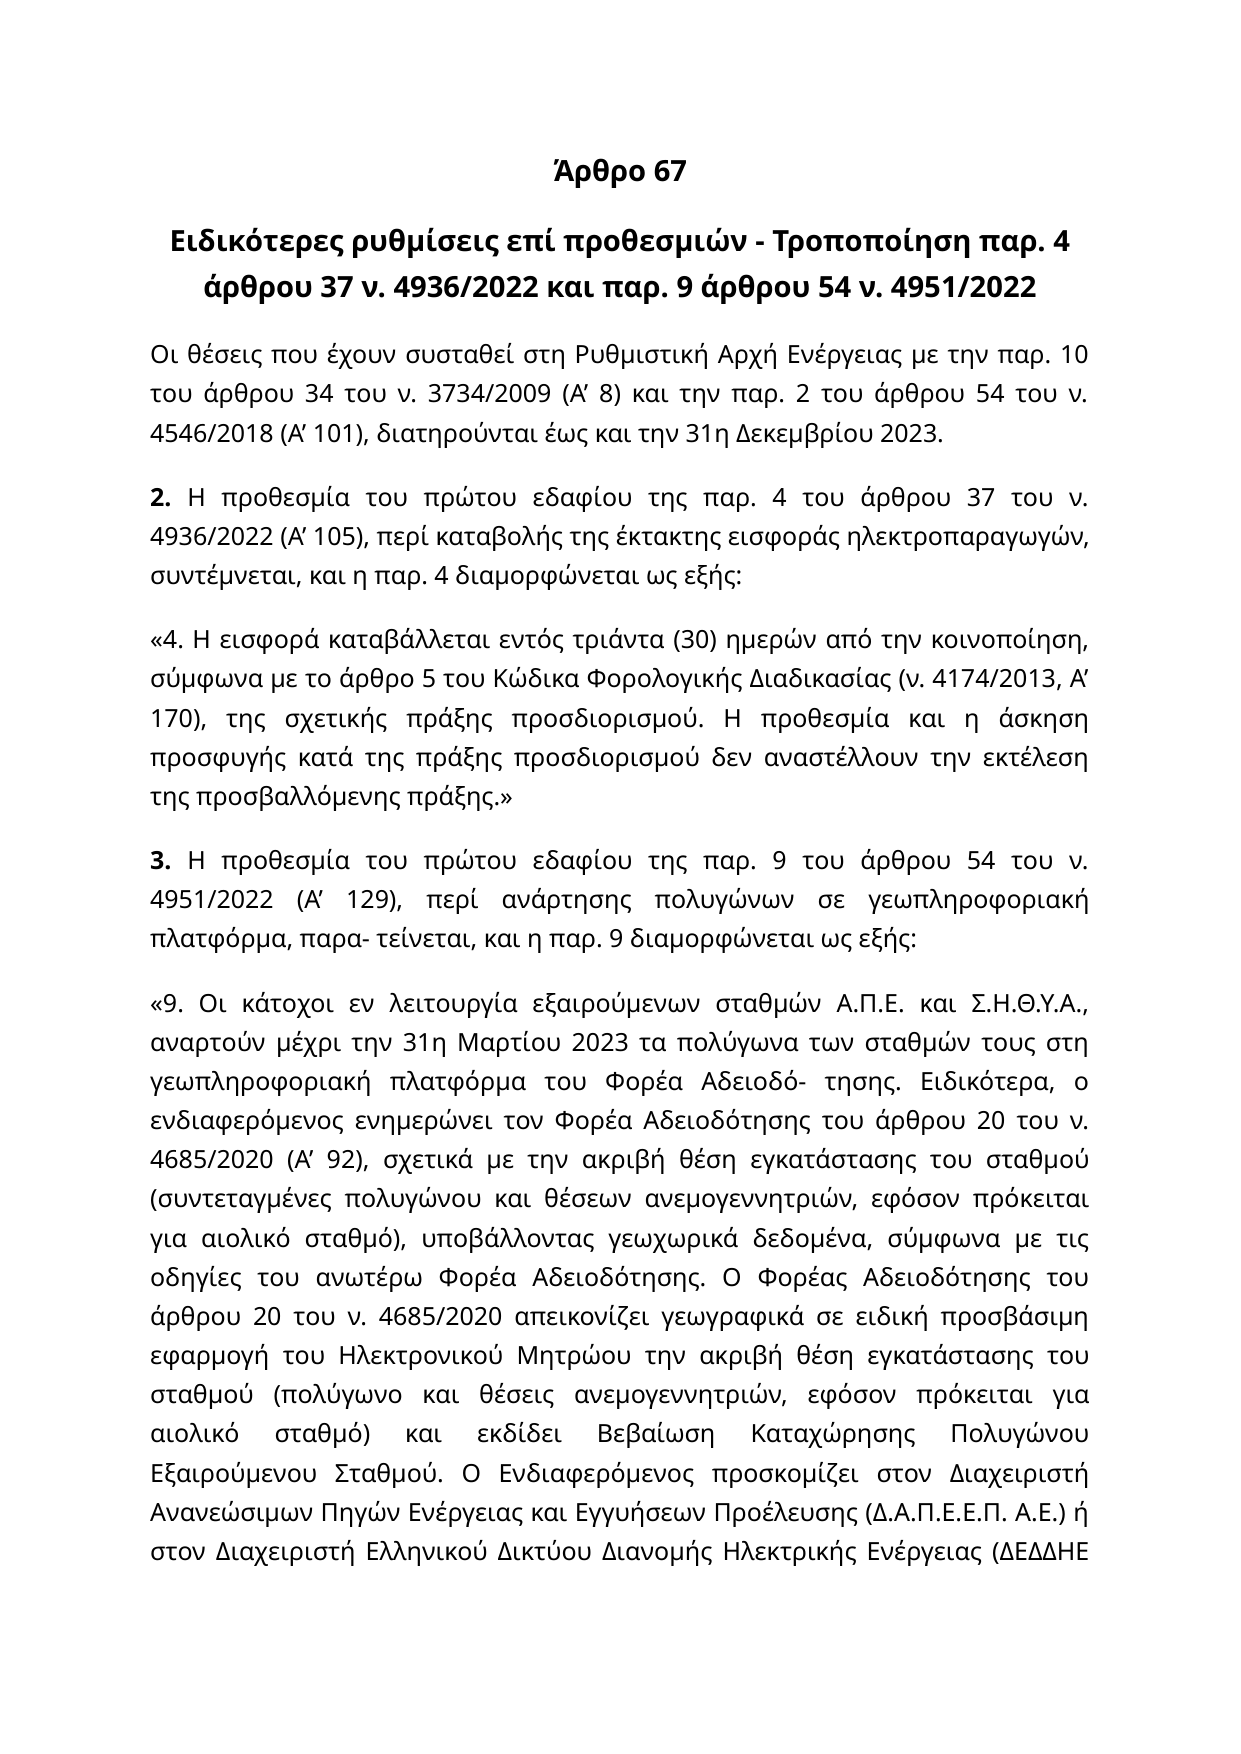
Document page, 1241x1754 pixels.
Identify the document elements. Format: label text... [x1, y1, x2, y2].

text Οι θέσεις που έχουν συσταθεί στη Ρυθμιστική Αρχή Ενέργειας με την παρ. 10 του άρθρου 34 του ν. 3734/2009 (Α’ 8) και την παρ. 2 του άρθρου 54 του ν. 4546/2018 (Α’ 101), διατηρούνται έως και την 31η Δεκεμβρίου 2023. [150, 337, 1090, 449]
text «4. Η εισφορά καταβάλλεται εντός τριάντα (30) ημερών από την κοινοποίηση, σύμφωνα με το άρθρο 5 του Κώδικα Φορολογικής Διαδικασίας (ν. 4174/2013, Α’ 170), της σχετικής πράξης προσδιορισμού. Η προθεσμία και η άσκηση προσφυγής κατά της πράξης προσδιορισμού δεν αναστέλλουν την εκτέλεση της προσβαλλόμενης πράξης.» [150, 622, 1090, 813]
text 3. H προθεσμία του πρώτου εδαφίου της παρ. 9 του άρθρου 54 του ν. 4951/2022 (Α’ 129), περί ανάρτησης πολυγώνων σε γεωπληροφοριακή πλατφόρμα, παρα- τείνεται, και η παρ. 9 διαμορφώνεται ως εξής: [150, 843, 1090, 955]
text 2. Η προθεσμία του πρώτου εδαφίου της παρ. 4 του άρθρου 37 του ν. 4936/2022 (Α’ 105), περί καταβολής της έκτακτης εισφοράς ηλεκτροπαραγωγών, συντέμνεται, και η παρ. 4 διαμορφώνεται ως εξής: [150, 479, 1090, 592]
subtitle Άρθρο 67 [150, 150, 1090, 190]
text «9. Οι κάτοχοι εν λειτουργία εξαιρούμενων σταθμών Α.Π.Ε. και Σ.Η.Θ.Υ.Α., αναρτούν μέχρι την 31η Μαρτίου 2023 τα πολύγωνα των σταθμών τους στη γεωπληροφοριακή πλατφόρμα του Φορέα Αδειοδό- τησης. Ειδικότερα, ο ενδιαφερόμενος ενημερώνει τον Φορέα Αδειοδότησης του άρθρου 20 του ν. 4685/2020 (Α’ 92), σχετικά με την ακριβή θέση εγκατάστασης του σταθμού (συντεταγμένες πολυγώνου και θέσεων ανεμογεννητριών, εφόσον πρόκειται για αιολικό σταθμό), υποβάλλοντας γεωχωρικά δεδομένα, σύμφωνα με τις οδηγίες του ανωτέρω Φορέα Αδειοδότησης. Ο Φορέας Αδειοδότησης του άρθρου 20 του ν. 4685/2020 απεικονίζει γεωγραφικά σε ειδική προσβάσιμη εφαρμογή του Ηλεκτρονικού Μητρώου την ακριβή θέση εγκατάστασης του σταθμού (πολύγωνο και θέσεις ανεμογεννητριών, εφόσον πρόκειται για αιολικό σταθμό) και εκδίδει Βεβαίωση Καταχώρησης Πολυγώνου Εξαιρούμενου Σταθμού. Ο Ενδιαφερόμενος προσκομίζει στον Διαχειριστή Ανανεώσιμων Πηγών Ενέργειας και Εγγυήσεων Προέλευσης (Δ.Α.Π.Ε.Ε.Π. Α.Ε.) ή στον Διαχειριστή Ελληνικού Δικτύου Διανομής Ηλεκτρικής Ενέργειας (ΔΕΔΔΗΕ [150, 985, 1090, 1568]
subtitle Ειδικότερες ρυθμίσεις επί προθεσμιών - Τροποποίηση παρ. 4 άρθρου 37 ν. 4936/2022 και παρ. 9 άρθρου 54 ν. 4951/2022 [150, 221, 1090, 306]
